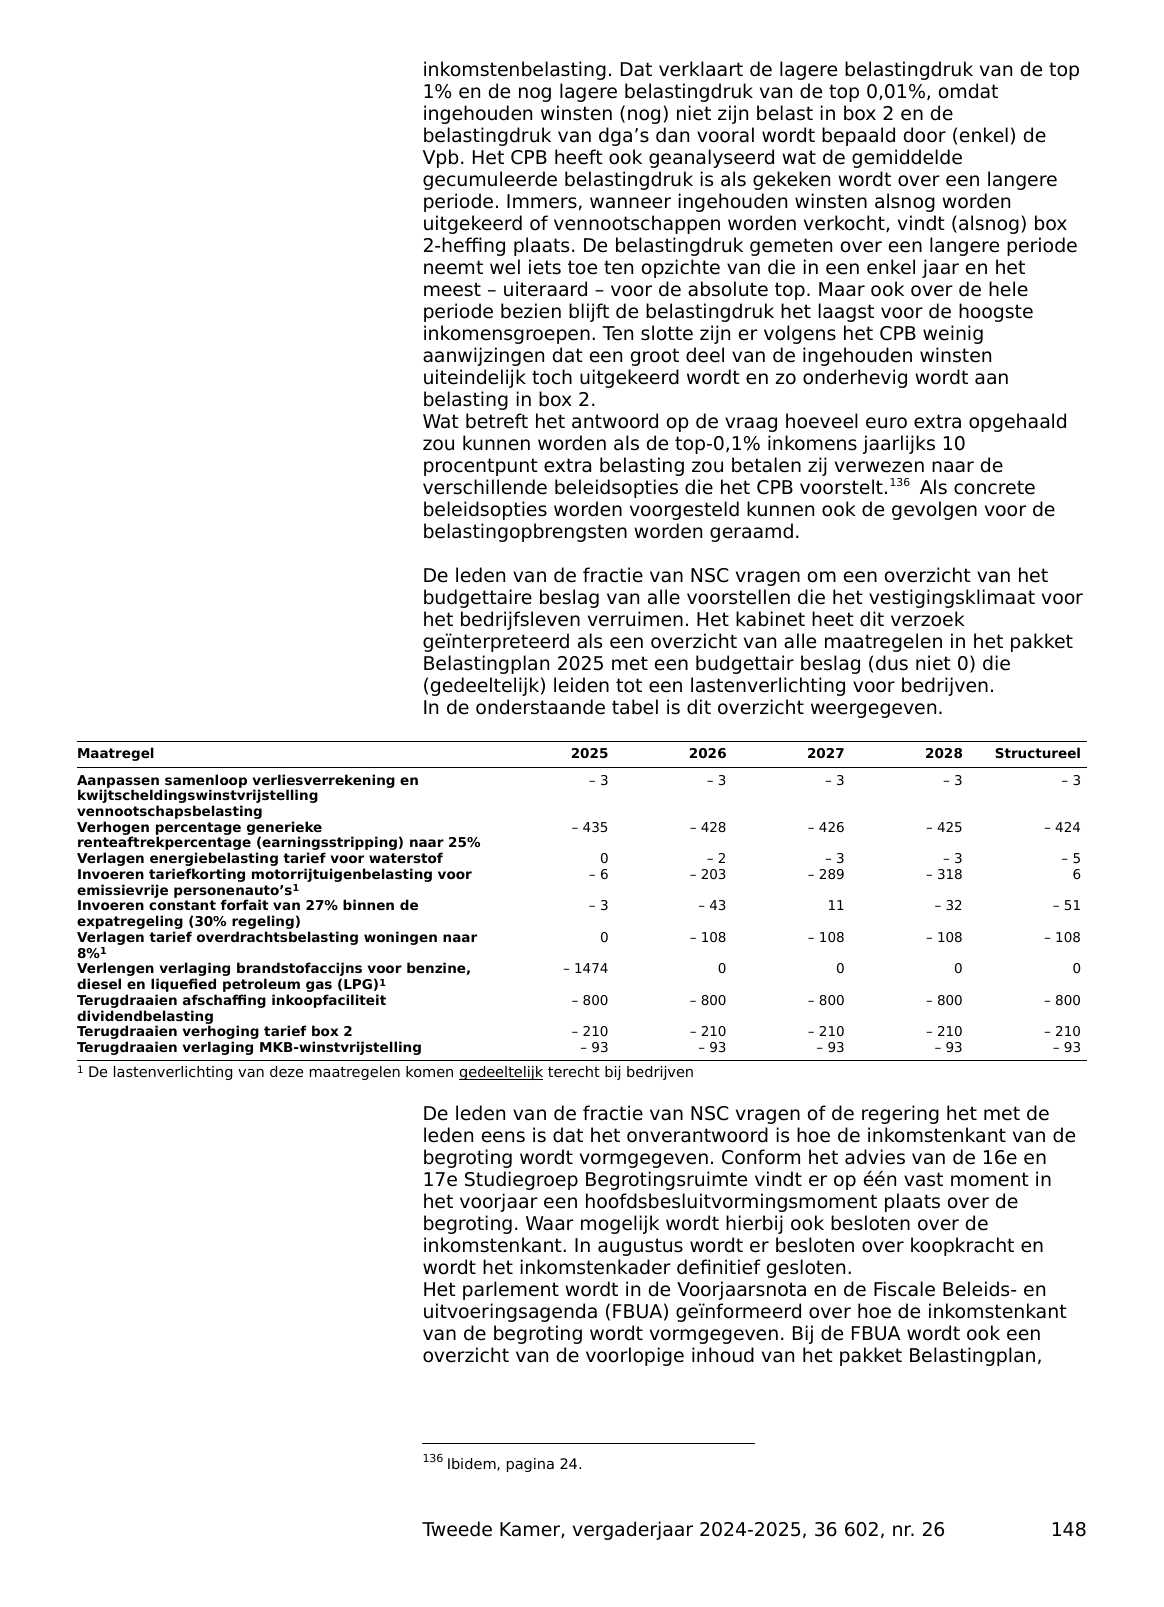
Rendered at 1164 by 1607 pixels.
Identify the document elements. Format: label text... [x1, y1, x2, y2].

table_cell 0 [614, 961, 732, 993]
table_cell – 43 [614, 898, 732, 930]
table_cell – 32 [850, 898, 968, 930]
table_cell Terugdraaien verlaging MKB-winstvrijstelling [77, 1040, 496, 1060]
table_cell – 800 [732, 993, 850, 1024]
table_cell Terugdraaien verhoging tarief box 2 [77, 1024, 496, 1040]
table_cell – 800 [850, 993, 968, 1024]
table_cell – 318 [850, 867, 968, 898]
table_cell – 424 [969, 820, 1087, 851]
text Wat betreft het antwoord op de vraag hoeveel euro extra opgehaald zou kunnen worden als de top-0,1% inkomens jaarlijks 10 procentpunt extra belasting zou betalen zij verwezen naar de verschillende beleidsopties die het CPB voorstelt. Als concrete beleidsopties worden voorgesteld kunnen ook de gevolgen voor de belastingopbrengsten worden geraamd. [422, 411, 1087, 543]
table_cell – 5 [969, 851, 1087, 867]
table_header 2028 [850, 742, 968, 767]
table_header 2026 [614, 742, 732, 767]
text De leden van de fractie van NSC vragen of de regering het met de leden eens is dat het onverantwoord is hoe de inkomstenkant van de begroting wordt vormgegeven. Conform het advies van de 16e en 17e Studiegroep Begrotingsruimte vindt er op één vast moment in het voorjaar een hoofdsbesluitvormingsmoment plaats over de begroting. Waar mogelijk wordt hierbij ook besloten over de inkomstenkant. In augustus wordt er besloten over koopkracht en wordt het inkomstenkader definitief gesloten. [422, 1103, 1087, 1279]
table_cell – 435 [496, 820, 614, 851]
table_cell – 800 [969, 993, 1087, 1024]
table_cell – 108 [969, 930, 1087, 961]
table_cell – 93 [614, 1040, 732, 1060]
text De leden van de fractie van NSC vragen om een overzicht van het budgettaire beslag van alle voorstellen die het vestigingsklimaat voor het bedrijfsleven verruimen. Het kabinet heet dit verzoek geïnterpreteerd als een overzicht van alle maatregelen in het pakket Belastingplan 2025 met een budgettair beslag (dus niet 0) die (gedeeltelijk) leiden tot een lastenverlichting voor bedrijven. [422, 565, 1087, 697]
table_cell Terugdraaien afschaffing inkoopfaciliteit dividendbelasting [77, 993, 496, 1024]
table_cell – 800 [496, 993, 614, 1024]
table_cell – 210 [969, 1024, 1087, 1040]
table_cell Verlagen energiebelasting tarief voor waterstof [77, 851, 496, 867]
table_cell – 3 [496, 898, 614, 930]
table_cell – 108 [850, 930, 968, 961]
table_cell – 3 [732, 851, 850, 867]
table_cell Aanpassen samenloop verliesverrekening en kwijtscheldingswinstvrijstelling vennootschapsbelasting [77, 768, 496, 819]
table_cell – 108 [614, 930, 732, 961]
table_cell – 93 [969, 1040, 1087, 1060]
table_cell 0 [732, 961, 850, 993]
table_cell Verlagen tarief overdrachtsbelasting woningen naar 8%1 [77, 930, 496, 961]
table_cell – 3 [732, 768, 850, 819]
table_cell – 2 [614, 851, 732, 867]
table_cell Invoeren constant forfait van 27% binnen de expatregeling (30% regeling) [77, 898, 496, 930]
table_cell – 3 [496, 768, 614, 819]
table_cell Verhogen percentage generieke renteaftrekpercentage (earningsstripping) naar 25% [77, 820, 496, 851]
table_cell – 210 [732, 1024, 850, 1040]
table_cell 0 [496, 851, 614, 867]
table_cell 0 [496, 930, 614, 961]
table_cell – 3 [969, 768, 1087, 819]
table_cell 1 De lastenverlichting van deze maatregelen komen gedeeltelijk terecht bij bedrijven [77, 1061, 1087, 1081]
table_cell – 210 [496, 1024, 614, 1040]
table_cell – 428 [614, 820, 732, 851]
table_cell – 203 [614, 867, 732, 898]
table_cell 6 [969, 867, 1087, 898]
table_cell – 3 [614, 768, 732, 819]
text Het parlement wordt in de Voorjaarsnota en de Fiscale Beleids- en uitvoeringsagenda (FBUA) geïnformeerd over hoe de inkomstenkant van de begroting wordt vormgegeven. Bij de FBUA wordt ook een overzicht van de voorlopige inhoud van het pakket Belastingplan, [422, 1279, 1087, 1367]
table_cell – 51 [969, 898, 1087, 930]
table_header 2027 [732, 742, 850, 767]
table_cell – 93 [732, 1040, 850, 1060]
table_cell – 3 [850, 768, 968, 819]
table_cell Verlengen verlaging brandstofaccijns voor benzine, diesel en liquefied petroleum gas (LPG)1 [77, 961, 496, 993]
table_cell – 425 [850, 820, 968, 851]
table_header Structureel [969, 742, 1087, 767]
table_cell – 800 [614, 993, 732, 1024]
table_cell Invoeren tariefkorting motorrijtuigenbelasting voor emissievrije personenauto’s1 [77, 867, 496, 898]
table_cell – 1474 [496, 961, 614, 993]
table_cell – 210 [614, 1024, 732, 1040]
text In de onderstaande tabel is dit overzicht weergegeven. [422, 697, 1087, 719]
text inkomstenbelasting. Dat verklaart de lagere belastingdruk van de top 1% en de nog lagere belastingdruk van de top 0,01%, omdat ingehouden winsten (nog) niet zijn belast in box 2 en de belastingdruk van dga’s dan vooral wordt bepaald door (enkel) de Vpb. Het CPB heeft ook geanalyseerd wat de gemiddelde gecumuleerde belastingdruk is als gekeken wordt over een langere periode. Immers, wanneer ingehouden winsten alsnog worden uitgekeerd of vennootschappen worden verkocht, vindt (alsnog) box 2-heffing plaats. De belastingdruk gemeten over een langere periode neemt wel iets toe ten opzichte van die in een enkel jaar en het meest – uiteraard – voor de absolute top. Maar ook over de hele periode bezien blijft de belastingdruk het laagst voor de hoogste inkomensgroepen. Ten slotte zijn er volgens het CPB weinig aanwijzingen dat een groot deel van de ingehouden winsten uiteindelijk toch uitgekeerd wordt en zo onderhevig wordt aan belasting in box 2. [422, 59, 1087, 411]
table_header 2025 [496, 742, 614, 767]
table_cell – 210 [850, 1024, 968, 1040]
table_cell – 426 [732, 820, 850, 851]
table_cell 11 [732, 898, 850, 930]
table_cell – 93 [850, 1040, 968, 1060]
table_cell – 108 [732, 930, 850, 961]
table_cell – 3 [850, 851, 968, 867]
table_cell – 6 [496, 867, 614, 898]
text Ibidem, pagina 24. [422, 1452, 1087, 1474]
table_cell – 289 [732, 867, 850, 898]
table_cell 0 [969, 961, 1087, 993]
table_cell 0 [850, 961, 968, 993]
table_cell – 93 [496, 1040, 614, 1060]
table_header Maatregel [77, 742, 496, 767]
